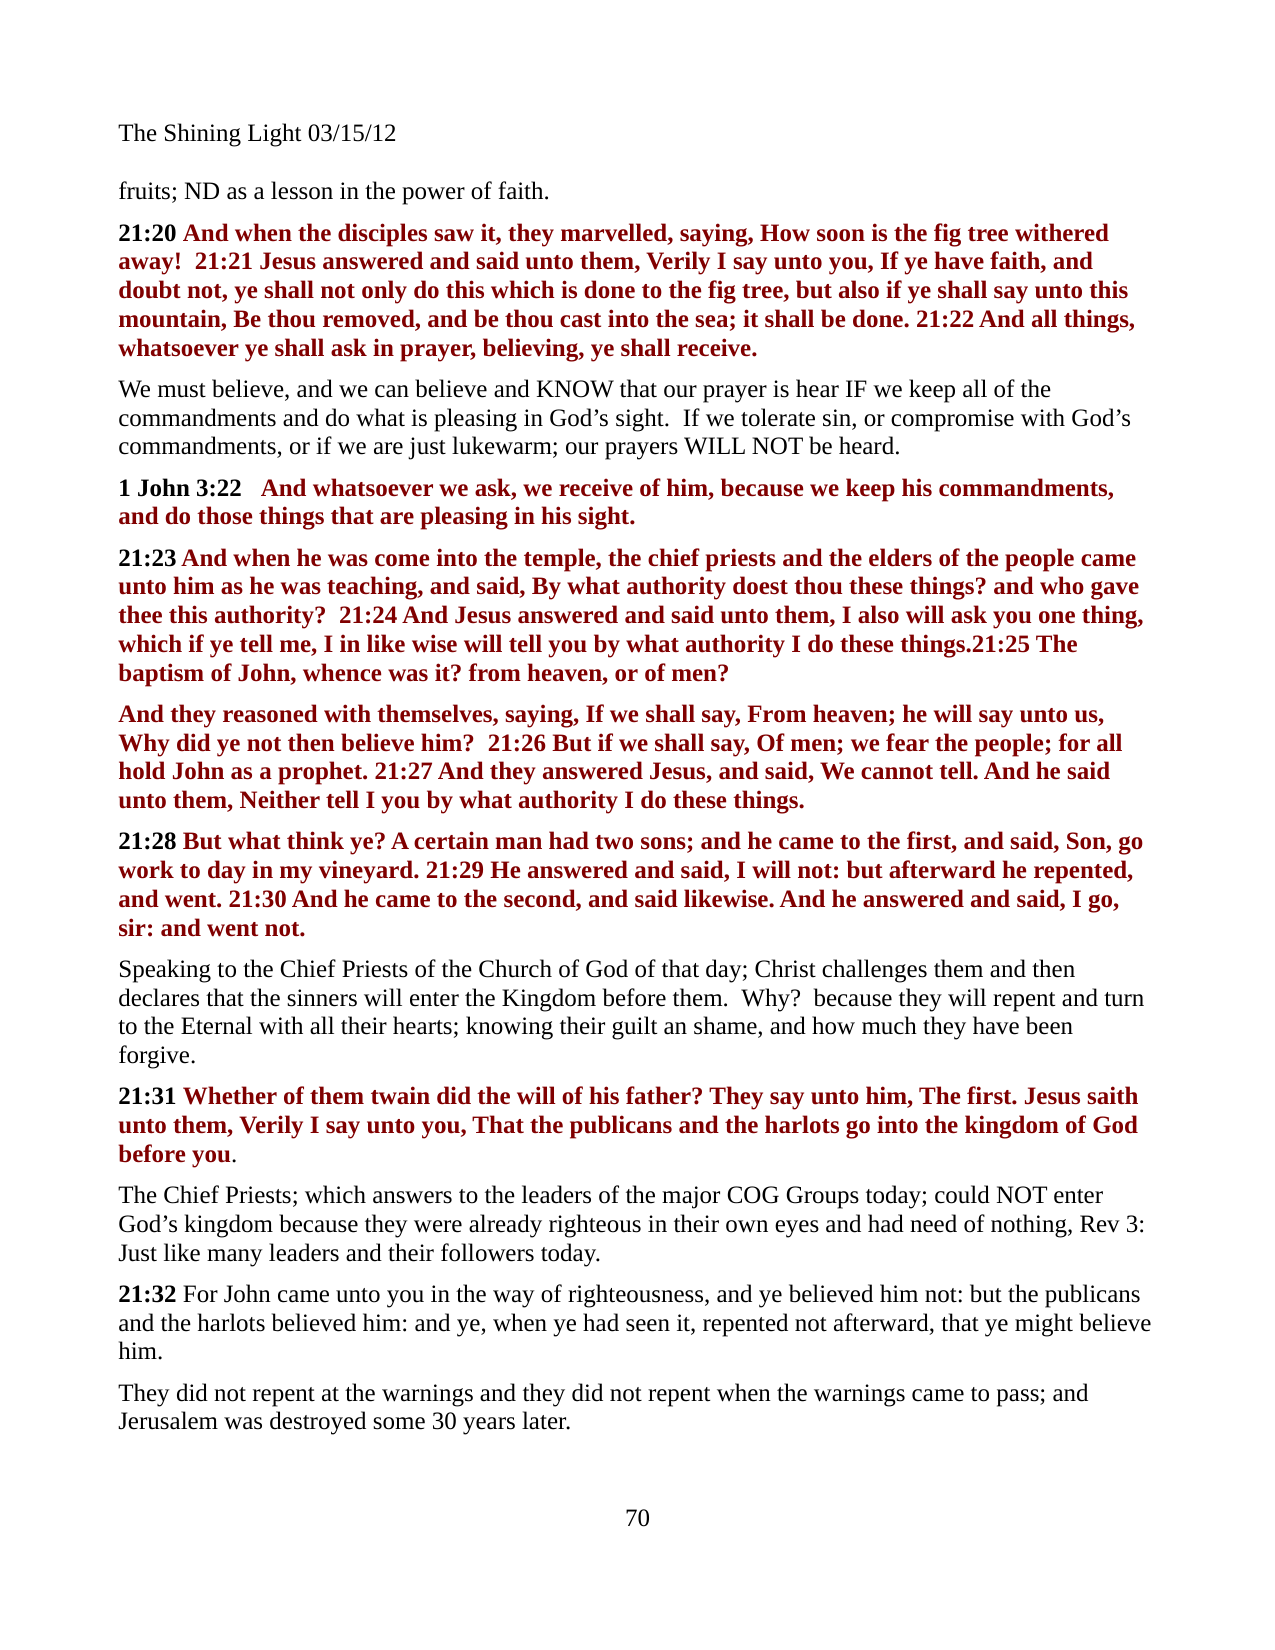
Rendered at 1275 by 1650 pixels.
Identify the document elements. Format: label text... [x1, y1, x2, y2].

text We must believe, and we can believe and KNOW that our prayer is hear IF we keep all of the commandments and do what is pleasing in God’s sight. If we tolerate sin, or compromise with God’s commandments, or if we are just lukewarm; our prayers WILL NOT be heard. [118, 374, 1157, 460]
text 21:31 Whether of them twain did the will of his father? They say unto him, The first. Jesus saith unto them, Verily I say unto you, That the publicans and the harlots go into the kingdom of God before you. [118, 1081, 1157, 1168]
text fruits; ND as a lesson in the power of faith. [118, 176, 1157, 205]
text 1 John 3:22 And whatsoever we ask, we receive of him, because we keep his commandments, and do those things that are pleasing in his sight. [118, 473, 1157, 530]
text The Chief Priests; which answers to the leaders of the major COG Groups today; could NOT enter God’s kingdom because they were already righteous in their own eyes and had need of nothing, Rev 3: Just like many leaders and their followers today. [118, 1180, 1157, 1266]
text They did not repent at the warnings and they did not repent when the warnings came to pass; and Jerusalem was destroyed some 30 years later. [118, 1378, 1157, 1435]
text And they reasoned with themselves, saying, If we shall say, From heaven; he will say unto us, Why did ye not then believe him? 21:26 But if we shall say, Of men; we fear the people; for all hold John as a prophet. 21:27 And they answered Jesus, and said, We cannot tell. And he said unto them, Neither tell I you by what authority I do these things. [118, 699, 1157, 814]
text Speaking to the Chief Priests of the Church of God of that day; Christ challenges them and then declares that the sinners will enter the Kingdom before them. Why? because they will repent and turn to the Eternal with all their hearts; knowing their guilt an shame, and how much they have been forgive. [118, 954, 1157, 1069]
text 21:23 And when he was come into the temple, the chief priests and the elders of the people came unto him as he was teaching, and said, By what authority doest thou these things? and who gave thee this authority? 21:24 And Jesus answered and said unto them, I also will ask you one thing, which if ye tell me, I in like wise will tell you by what authority I do these things.21:25 The baptism of John, whence was it? from heaven, or of men? [118, 543, 1157, 686]
text 21:32 For John came unto you in the way of righteousness, and ye believed him not: but the publicans and the harlots believed him: and ye, when ye had seen it, repented not afterward, that ye might believe him. [118, 1279, 1157, 1365]
text 21:20 And when the disciples saw it, they marvelled, saying, How soon is the fig tree withered away! 21:21 Jesus answered and said unto them, Verily I say unto you, If ye have faith, and doubt not, ye shall not only do this which is done to the fig tree, but also if ye shall say unto this mountain, Be thou removed, and be thou cast into the sea; it shall be done. 21:22 And all things, whatsoever ye shall ask in prayer, believing, ye shall receive. [118, 218, 1157, 361]
text 21:28 But what think ye? A certain man had two sons; and he came to the first, and said, Son, go work to day in my vineyard. 21:29 He answered and said, I will not: but afterward he repented, and went. 21:30 And he came to the second, and said likewise. And he answered and said, I go, sir: and went not. [118, 826, 1157, 941]
